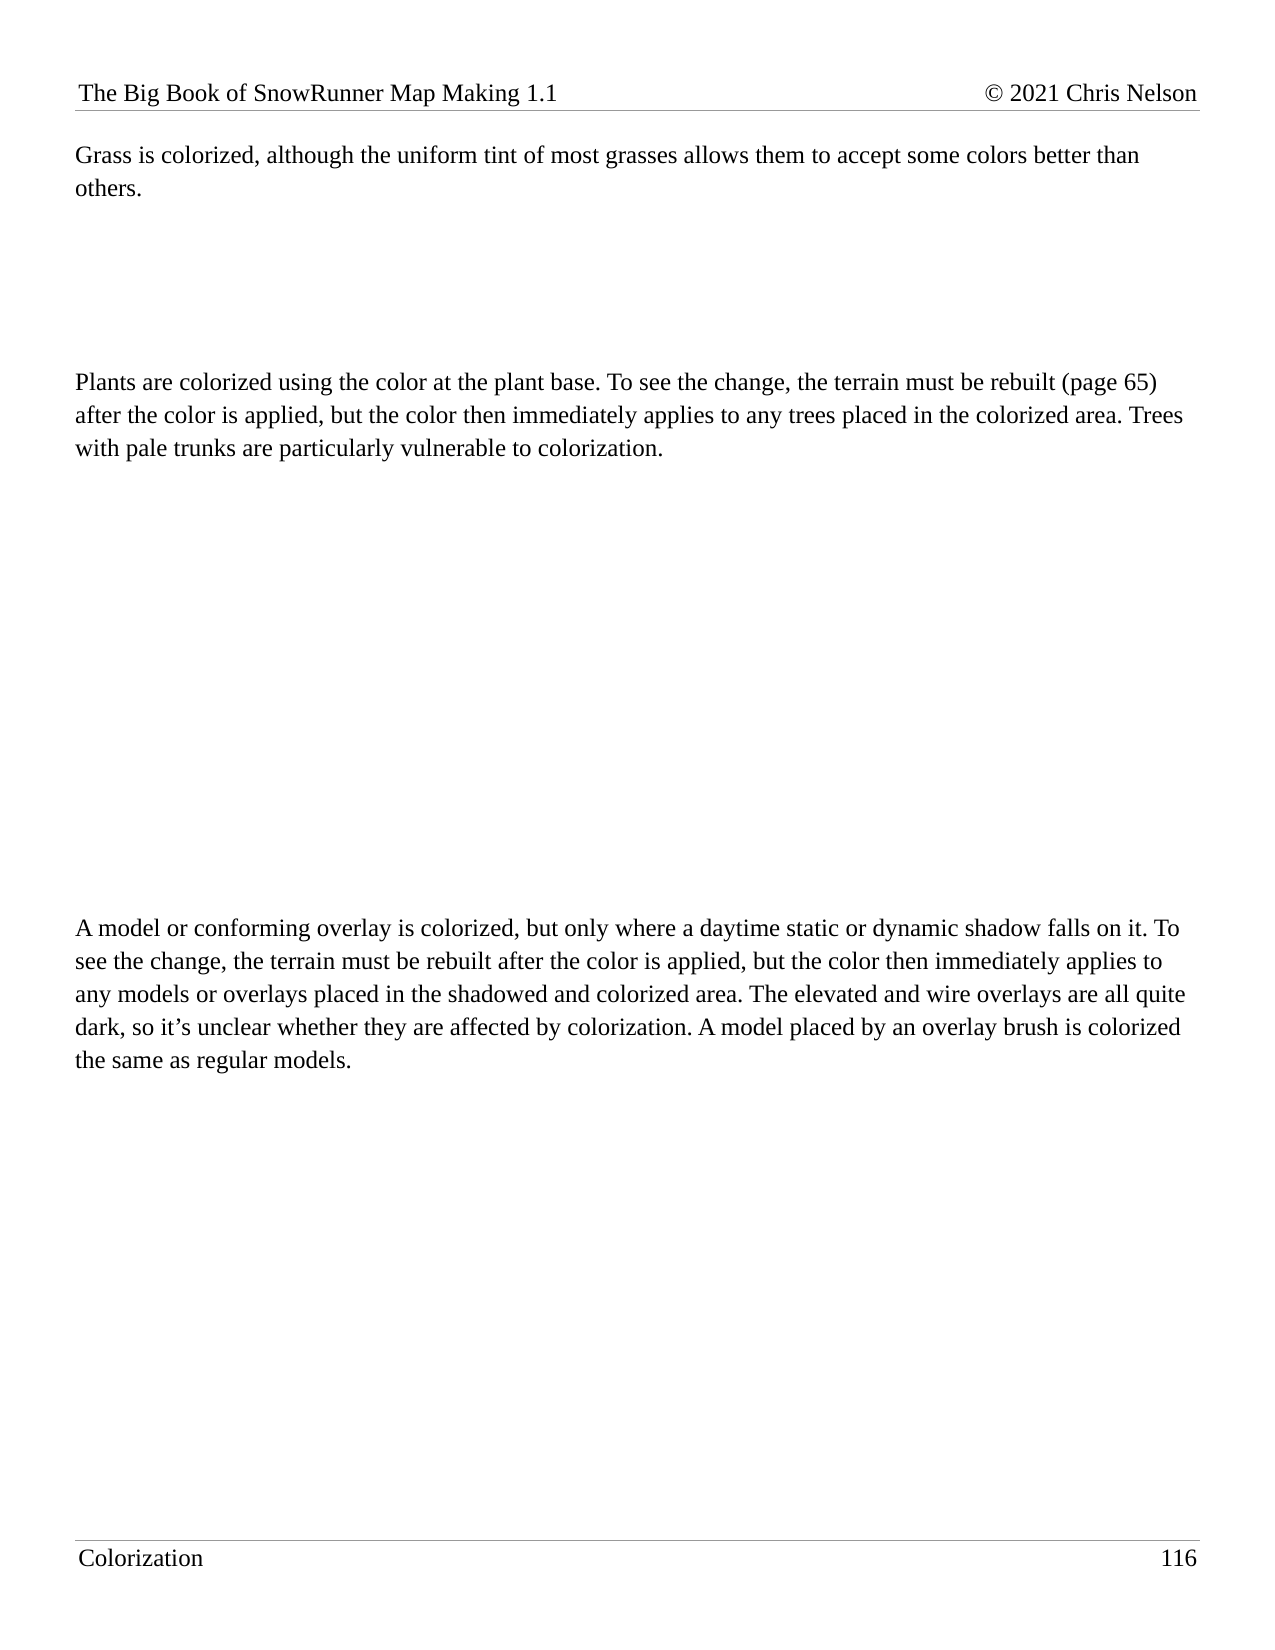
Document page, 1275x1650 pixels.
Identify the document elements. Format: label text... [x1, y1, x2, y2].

text Plants are colorized using the color at the plant base. To see the change, the terrain must be rebuilt (page 65) after the color is applied, but the color then immediately applies to any trees placed in the colorized area. Trees with pale trunks are particularly vulnerable to colorization. [75, 367, 1200, 462]
text Grass is colorized, although the uniform tint of most grasses allows them to accept some colors better than others. [75, 140, 1200, 202]
text A model or conforming overlay is colorized, but only where a daytime static or dynamic shadow falls on it. To see the change, the terrain must be rebuilt after the color is applied, but the color then immediately applies to any models or overlays placed in the shadowed and colorized area. The elevated and wire overlays are all quite dark, so it’s unclear whether they are affected by colorization. A model placed by an overlay brush is colorized the same as regular models. [75, 913, 1200, 1074]
